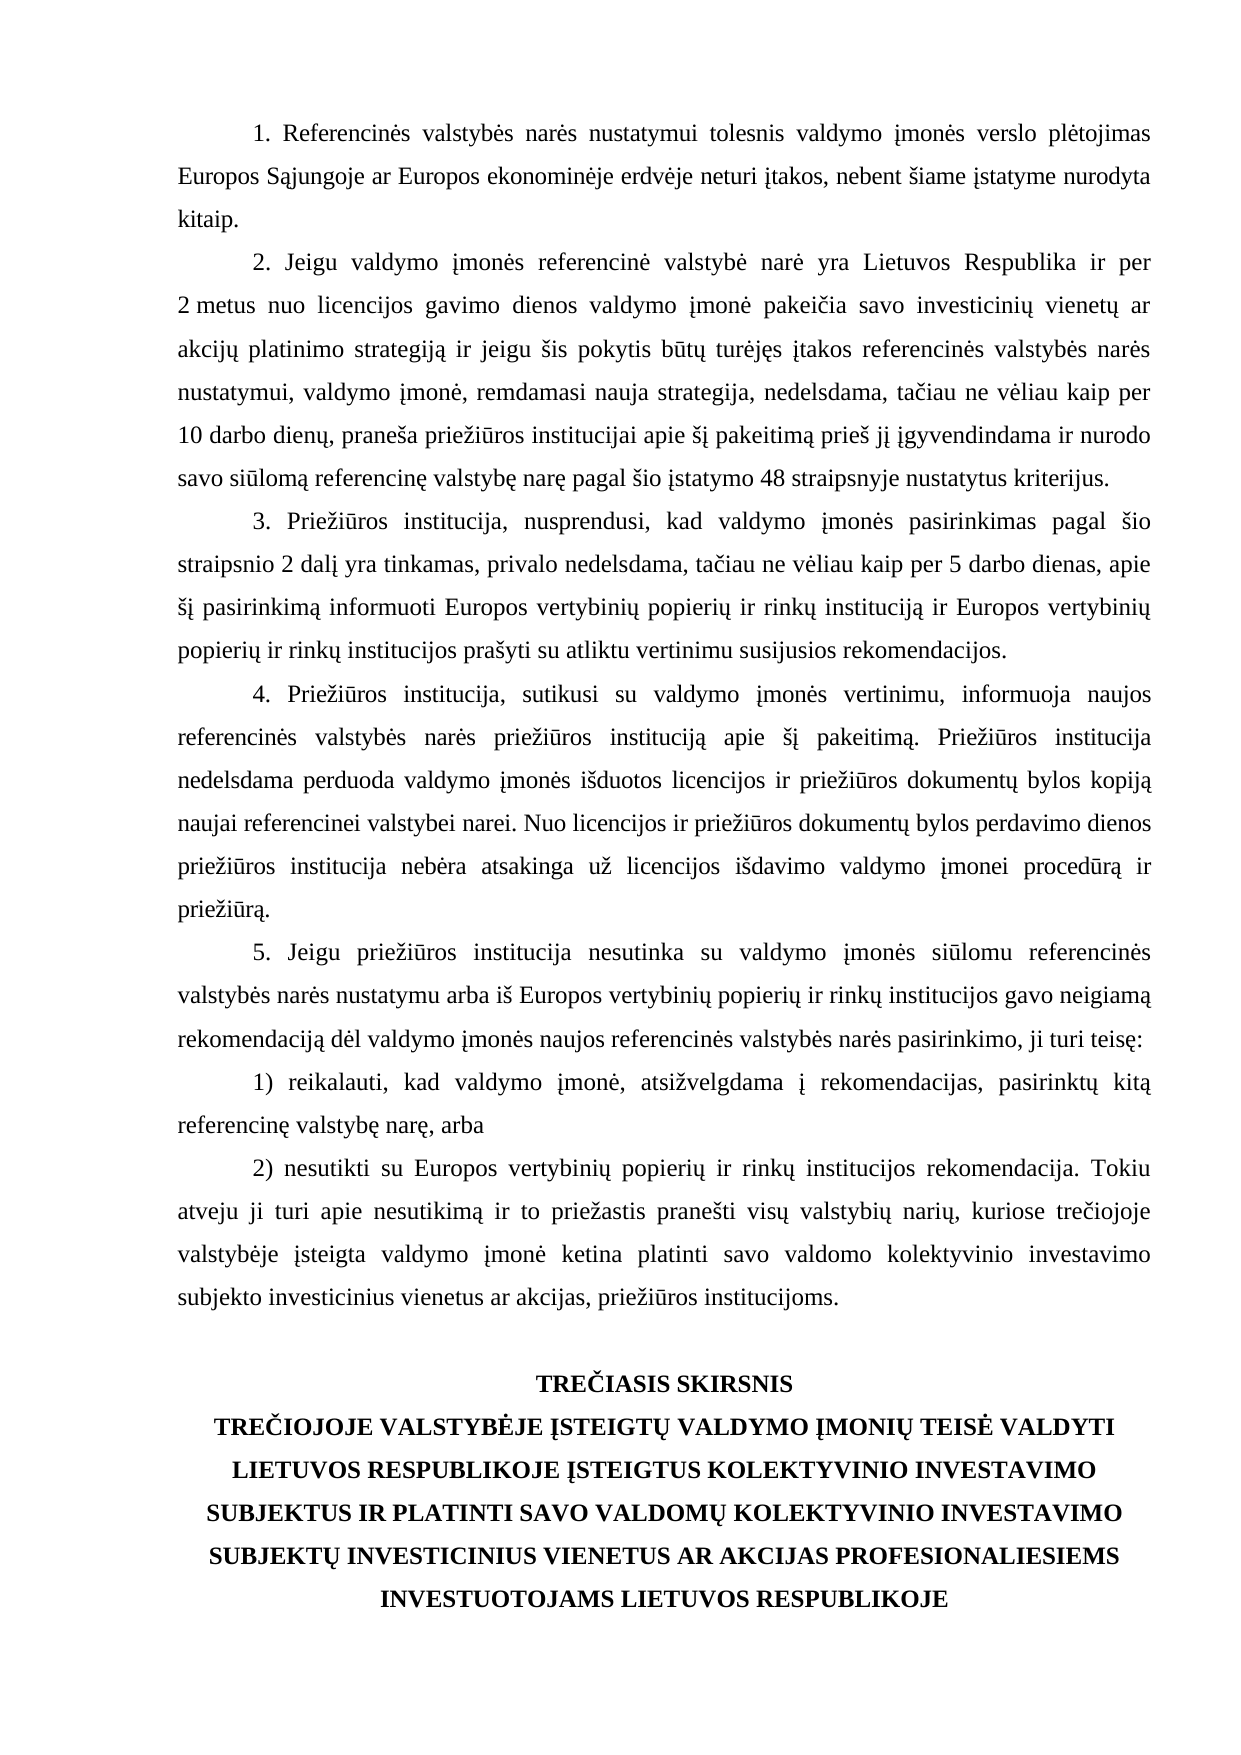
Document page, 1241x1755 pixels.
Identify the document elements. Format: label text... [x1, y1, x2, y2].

text TREČIOJOJE VALSTYBĖJE ĮSTEIGTŲ VALDYMO ĮMONIŲ TEISĖ VALDYTI LIETUVOS RESPUBLIKOJE ĮSTEIGTUS KOLEKTYVINIO INVESTAVIMO SUBJEKTUS IR PLATINTI SAVO VALDOMŲ KOLEKTYVINIO INVESTAVIMO SUBJEKTŲ INVESTICINIUS VIENETUS AR AKCIJAS PROFESIONALIESIEMS INVESTUOTOJAMS LIETUVOS RESPUBLIKOJE [177, 1412, 1152, 1613]
text TREČIASIS SKIRSNIS [177, 1369, 1152, 1397]
text 1) reikalauti, kad valdymo įmonė, atsižvelgdama į rekomendacijas, pasirinktų kitą referencinę valstybę narę, arba [177, 1067, 1152, 1139]
text 3. Priežiūros institucija, nusprendusi, kad valdymo įmonės pasirinkimas pagal šio straipsnio 2 dalį yra tinkamas, privalo nedelsdama, tačiau ne vėliau kaip per 5 darbo dienas, apie šį pasirinkimą informuoti Europos vertybinių popierių ir rinkų instituciją ir Europos vertybinių popierių ir rinkų institucijos prašyti su atliktu vertinimu susijusios rekomendacijos. [177, 506, 1152, 664]
text 5. Jeigu priežiūros institucija nesutinka su valdymo įmonės siūlomu referencinės valstybės narės nustatymu arba iš Europos vertybinių popierių ir rinkų institucijos gavo neigiamą rekomendaciją dėl valdymo įmonės naujos referencinės valstybės narės pasirinkimo, ji turi teisę: [177, 937, 1152, 1052]
text 1. Referencinės valstybės narės nustatymui tolesnis valdymo įmonės verslo plėtojimas Europos Sąjungoje ar Europos ekonominėje erdvėje neturi įtakos, nebent šiame įstatyme nurodyta kitaip. [177, 118, 1152, 233]
text 4. Priežiūros institucija, sutikusi su valdymo įmonės vertinimu, informuoja naujos referencinės valstybės narės priežiūros instituciją apie šį pakeitimą. Priežiūros institucija nedelsdama perduoda valdymo įmonės išduotos licencijos ir priežiūros dokumentų bylos kopiją naujai referencinei valstybei narei. Nuo licencijos ir priežiūros dokumentų bylos perdavimo dienos priežiūros institucija nebėra atsakinga už licencijos išdavimo valdymo įmonei procedūrą ir priežiūrą. [177, 679, 1152, 923]
text 2. Jeigu valdymo įmonės referencinė valstybė narė yra Lietuvos Respublika ir per 2 metus nuo licencijos gavimo dienos valdymo įmonė pakeičia savo investicinių vienetų ar akcijų platinimo strategiją ir jeigu šis pokytis būtų turėjęs įtakos referencinės valstybės narės nustatymui, valdymo įmonė, remdamasi nauja strategija, nedelsdama, tačiau ne vėliau kaip per 10 darbo dienų, praneša priežiūros institucijai apie šį pakeitimą prieš jį įgyvendindama ir nurodo savo siūlomą referencinę valstybę narę pagal šio įstatymo 48 straipsnyje nustatytus kriterijus. [177, 247, 1152, 492]
text 2) nesutikti su Europos vertybinių popierių ir rinkų institucijos rekomendacija. Tokiu atveju ji turi apie nesutikimą ir to priežastis pranešti visų valstybių narių, kuriose trečiojoje valstybėje įsteigta valdymo įmonė ketina platinti savo valdomo kolektyvinio investavimo subjekto investicinius vienetus ar akcijas, priežiūros institucijoms. [177, 1153, 1152, 1311]
